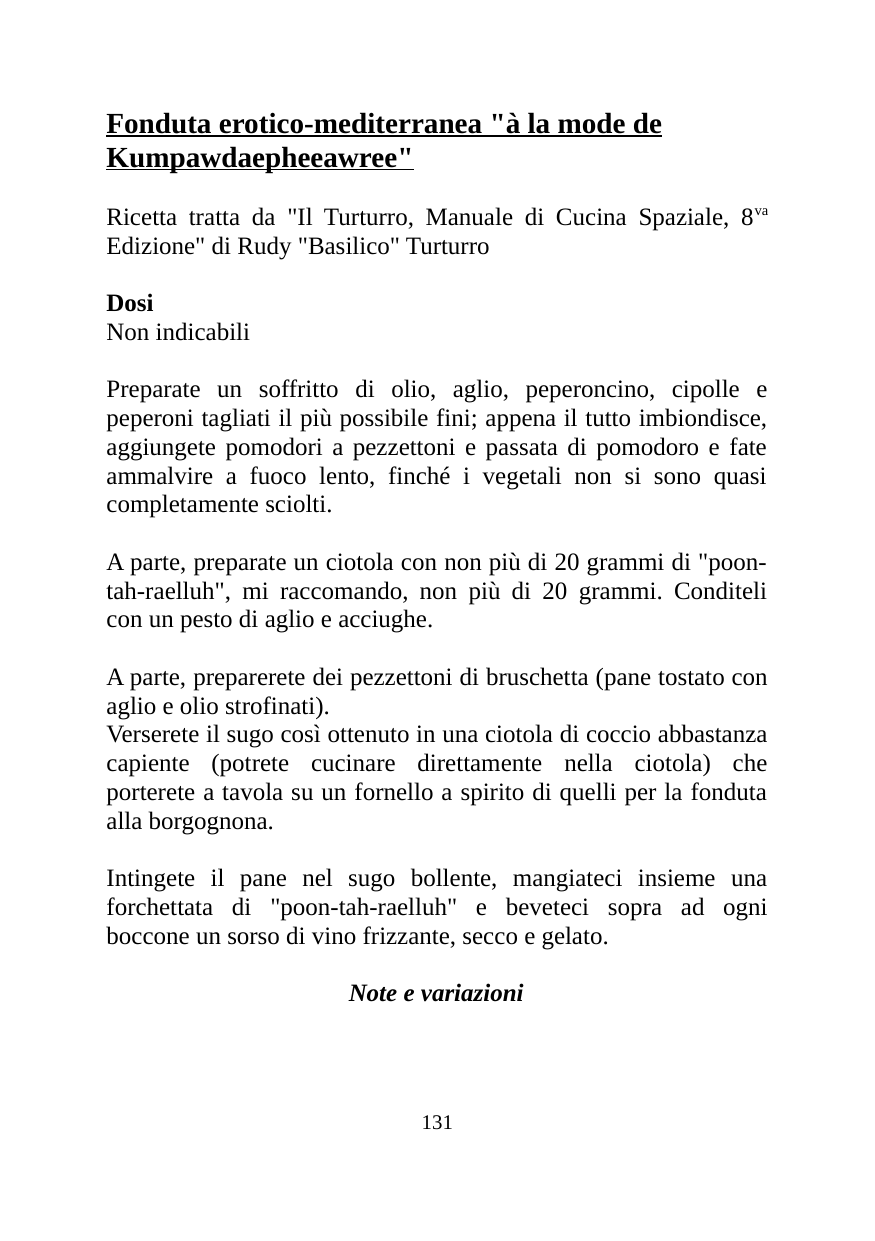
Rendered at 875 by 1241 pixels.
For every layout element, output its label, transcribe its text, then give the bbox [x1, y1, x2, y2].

text Ricetta tratta da "Il Turturro, Manuale di Cucina Spaziale, 8va Edizione" di Rudy "Basilico" Turturro [106, 202, 768, 259]
text Non indicabili [106, 317, 768, 346]
text Verserete il sugo così ottenuto in una ciotola di coccio abbastanza capiente (potrete cucinare direttamente nella ciotola) che porterete a tavola su un fornello a spirito di quelli per la fonduta alla borgognona. [106, 719, 768, 834]
text A parte, preparerete dei pezzettoni di bruschetta (pane tostato con aglio e olio strofinati). [106, 662, 768, 719]
text Intingete il pane nel sugo bollente, mangiateci insieme una forchettata di "poon-tah-raelluh" e beveteci sopra ad ogni boccone un sorso di vino frizzante, secco e gelato. [106, 863, 768, 949]
text Dosi [106, 288, 768, 317]
text Fonduta erotico-mediterranea "à la mode de [106, 106, 768, 140]
text A parte, preparate un ciotola con non più di 20 grammi di "poon-tah-raelluh", mi raccomando, non più di 20 grammi. Conditeli con un pesto di aglio e acciughe. [106, 547, 768, 633]
text Preparate un soffritto di olio, aglio, peperoncino, cipolle e peperoni tagliati il più possibile fini; appena il tutto imbiondisce, aggiungete pomodori a pezzettoni e passata di pomodoro e fate ammalvire a fuoco lento, finché i vegetali non si sono quasi completamente sciolti. [106, 346, 768, 518]
text Kumpawdaepheeawree" [106, 140, 768, 173]
text Note e variazioni [106, 978, 768, 1007]
